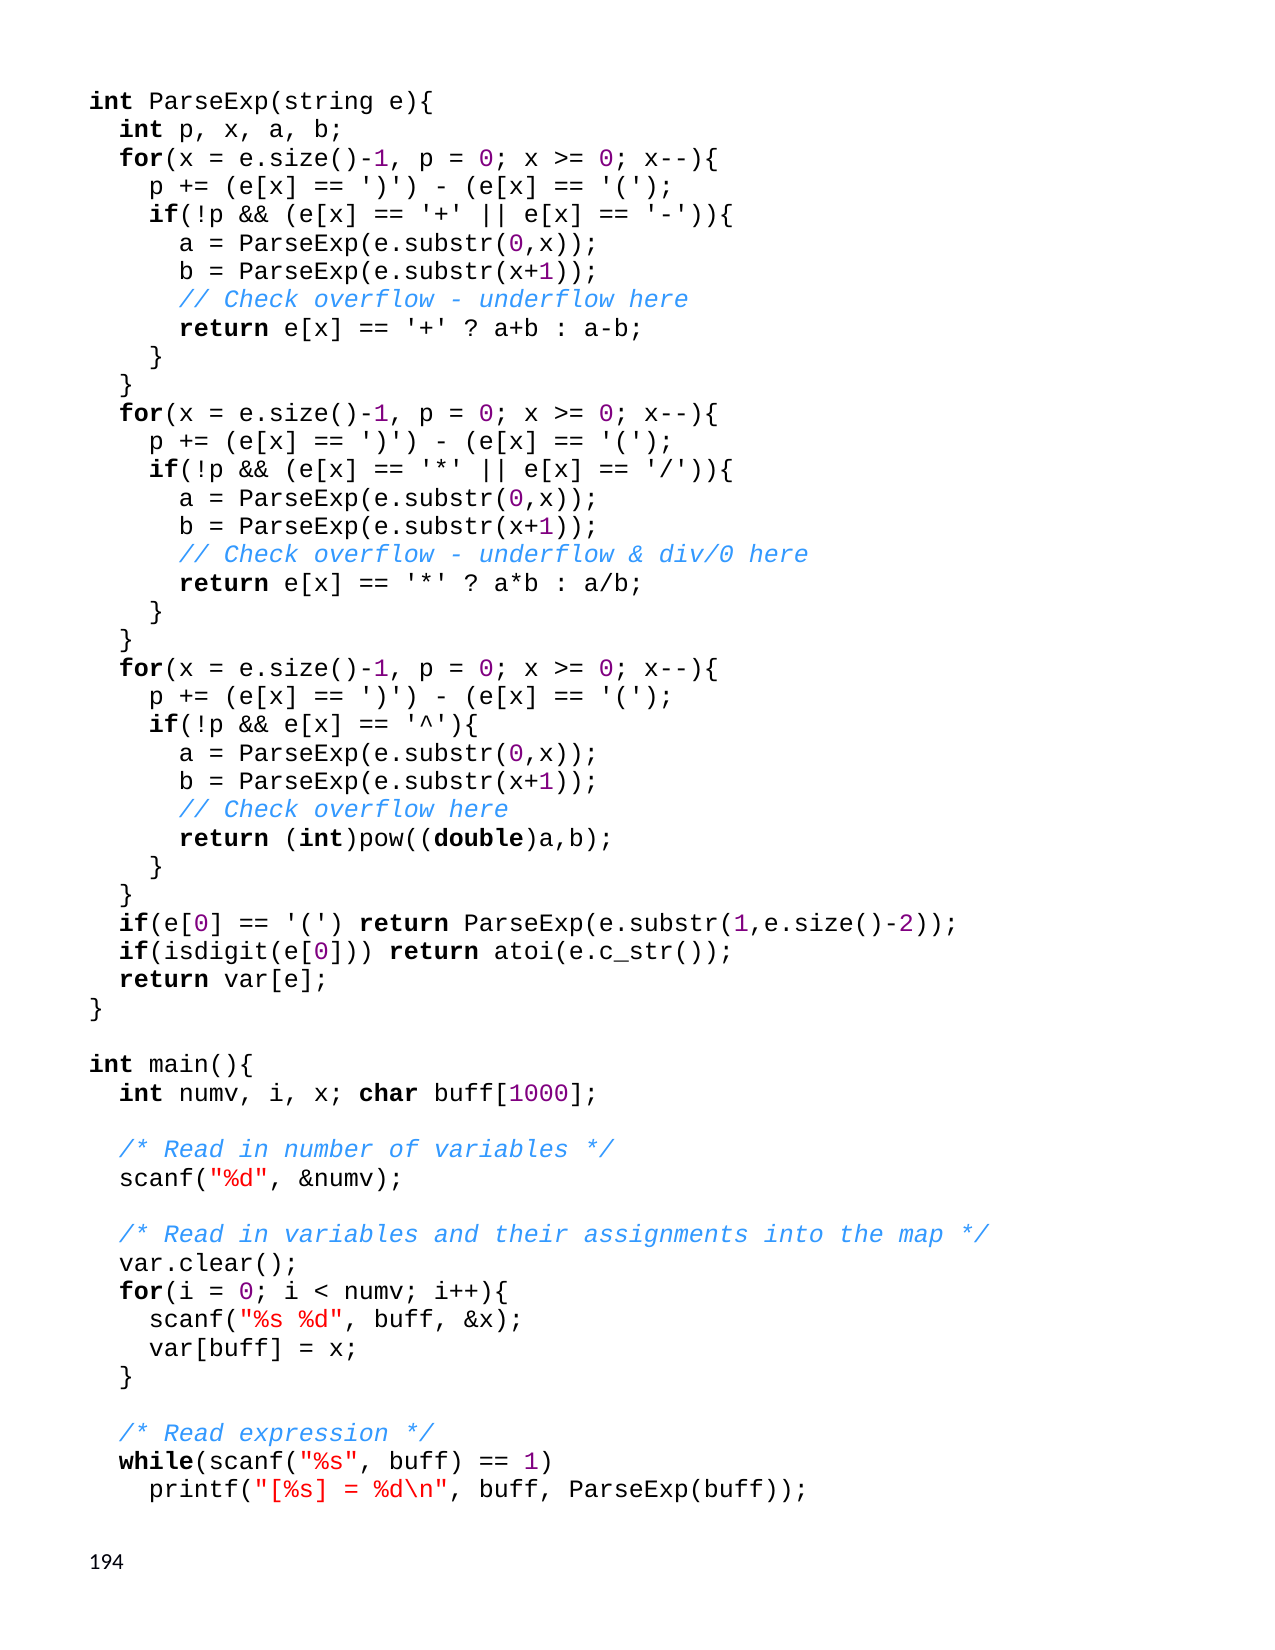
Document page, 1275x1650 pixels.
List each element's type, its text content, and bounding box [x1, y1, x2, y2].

text p += (e[x] == ')') - (e[x] == '('); [89, 174, 1186, 202]
text return e[x] == '*' ? a*b : a/b; [89, 570, 1186, 599]
text if(!p && (e[x] == '+' || e[x] == '-')){ [89, 202, 1186, 230]
text if(isdigit(e[0])) return atoi(e.c_str()); [89, 939, 1186, 967]
text b = ParseExp(e.substr(x+1)); [89, 769, 1186, 797]
text int main(){ [89, 1052, 1186, 1080]
text } [89, 854, 1186, 882]
text } [89, 627, 1186, 655]
text int numv, i, x; char buff[1000]; [89, 1080, 1186, 1109]
text // Check overflow - underflow & div/0 here [89, 542, 1186, 570]
text a = ParseExp(e.substr(0,x)); [89, 230, 1186, 259]
text } [89, 882, 1186, 910]
text p += (e[x] == ')') - (e[x] == '('); [89, 429, 1186, 457]
text while(scanf("%s", buff) == 1) [89, 1449, 1186, 1477]
text /* Read expression */ [89, 1420, 1186, 1449]
text int ParseExp(string e){ [89, 89, 1186, 117]
text if(!p && e[x] == '^'){ [89, 712, 1186, 740]
text var.clear(); [89, 1250, 1186, 1279]
text a = ParseExp(e.substr(0,x)); [89, 485, 1186, 514]
text } [89, 372, 1186, 400]
text return e[x] == '+' ? a+b : a-b; [89, 315, 1186, 344]
text } [89, 1364, 1186, 1392]
text b = ParseExp(e.substr(x+1)); [89, 514, 1186, 542]
text return (int)pow((double)a,b); [89, 825, 1186, 854]
text if(!p && (e[x] == '*' || e[x] == '/')){ [89, 457, 1186, 485]
text /* Read in variables and their assignments into the map */ [89, 1222, 1186, 1250]
text // Check overflow here [89, 797, 1186, 825]
text scanf("%s %d", buff, &x); [89, 1307, 1186, 1335]
text if(e[0] == '(') return ParseExp(e.substr(1,e.size()-2)); [89, 910, 1186, 939]
text } [89, 995, 1186, 1024]
text p += (e[x] == ')') - (e[x] == '('); [89, 684, 1186, 712]
text for(x = e.size()-1, p = 0; x >= 0; x--){ [89, 400, 1186, 429]
text for(x = e.size()-1, p = 0; x >= 0; x--){ [89, 145, 1186, 174]
text } [89, 344, 1186, 372]
text for(x = e.size()-1, p = 0; x >= 0; x--){ [89, 655, 1186, 684]
text for(i = 0; i < numv; i++){ [89, 1279, 1186, 1307]
text return var[e]; [89, 967, 1186, 995]
text int p, x, a, b; [89, 117, 1186, 145]
text /* Read in number of variables */ [89, 1137, 1186, 1165]
text printf("[%s] = %d\n", buff, ParseExp(buff)); [89, 1477, 1186, 1505]
text } [89, 599, 1186, 627]
text // Check overflow - underflow here [89, 287, 1186, 315]
text a = ParseExp(e.substr(0,x)); [89, 740, 1186, 769]
text b = ParseExp(e.substr(x+1)); [89, 259, 1186, 287]
text scanf("%d", &numv); [89, 1165, 1186, 1194]
text var[buff] = x; [89, 1335, 1186, 1364]
